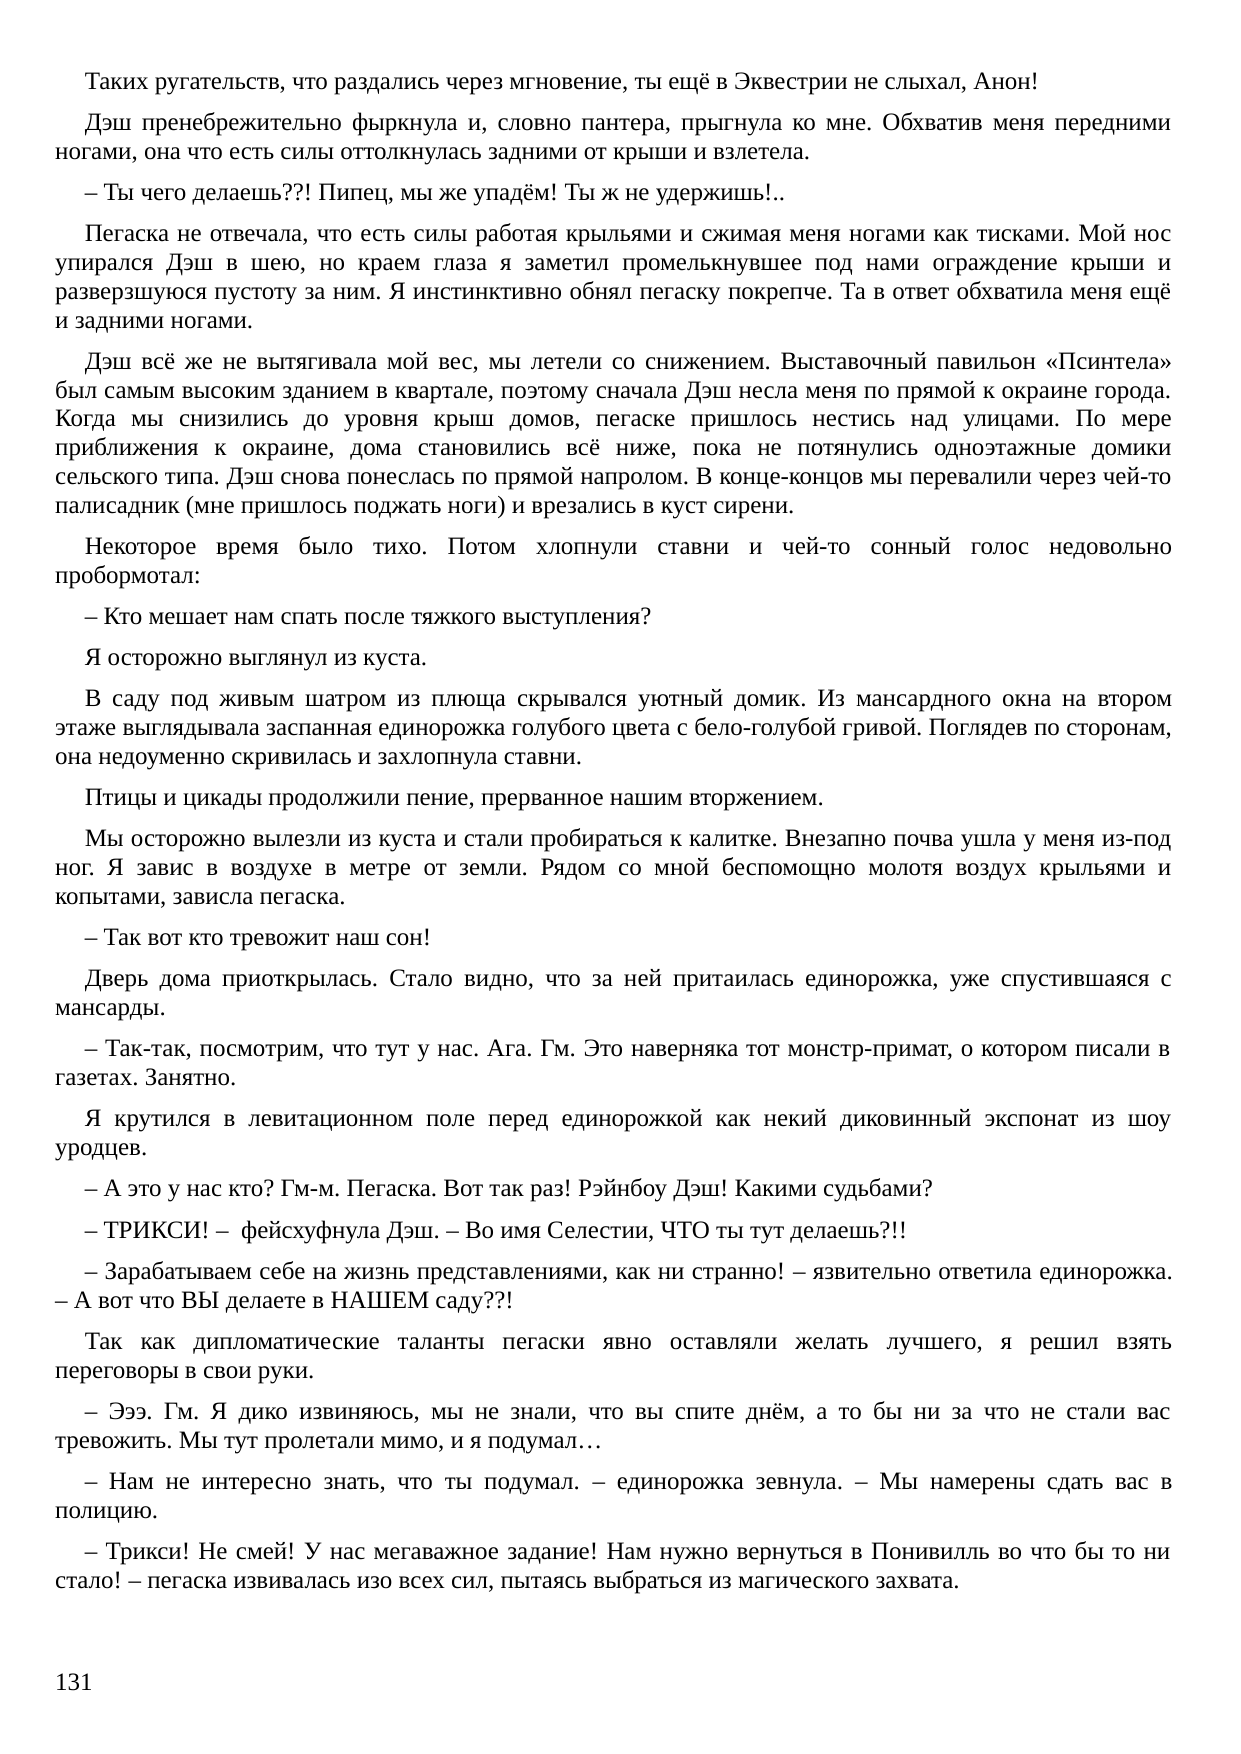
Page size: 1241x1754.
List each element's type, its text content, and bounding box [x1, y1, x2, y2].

text Дэш пренебрежительно фыркнула и, словно пантера, прыгнула ко мне. Обхватив меня передними ногами, она что есть силы оттолкнулась задними от крыши и взлетела. [55, 107, 1173, 165]
text В саду под живым шатром из плюща скрывался уютный домик. Из мансардного окна на втором этаже выглядывала заспанная единорожка голубого цвета с бело-голубой гривой. Поглядев по сторонам, она недоуменно скривилась и захлопнула ставни. [55, 683, 1173, 770]
text – А это у нас кто? Гм-м. Пегаска. Вот так раз! Рэйнбоу Дэш! Какими судьбами? [55, 1173, 1173, 1202]
text Дверь дома приоткрылась. Стало видно, что за ней притаилась единорожка, уже спустившаяся с мансарды. [55, 963, 1173, 1021]
text Мы осторожно вылезли из куста и стали пробираться к калитке. Внезапно почва ушла у меня из-под ног. Я завис в воздухе в метре от земли. Рядом со мной беспомощно молотя воздух крыльями и копытами, зависла пегаска. [55, 823, 1173, 910]
text Птицы и цикады продолжили пение, прерванное нашим вторжением. [55, 782, 1173, 811]
text Я крутился в левитационном поле перед единорожкой как некий диковинный экспонат из шоу уродцев. [55, 1103, 1173, 1161]
text Дэш всё же не вытягивала мой вес, мы летели со снижением. Выставочный павильон «Псинтела» был самым высоким зданием в квартале, поэтому сначала Дэш несла меня по прямой к окраине города. Когда мы снизились до уровня крыш домов, пегаске пришлось нестись над улицами. По мере приближения к окраине, дома становились всё ниже, пока не потянулись одноэтажные домики сельского типа. Дэш снова понеслась по прямой напролом. В конце-концов мы перевалили через чей-то палисадник (мне пришлось поджать ноги) и врезались в куст сирени. [55, 346, 1173, 518]
text Некоторое время было тихо. Потом хлопнули ставни и чей-то сонный голос недовольно пробормотал: [55, 531, 1173, 588]
text – Зарабатываем себе на жизнь представлениями, как ни странно! – язвительно ответила единорожка. – А вот что ВЫ делаете в НАШЕМ саду??! [55, 1256, 1173, 1313]
text Так как дипломатические таланты пегаски явно оставляли желать лучшего, я решил взять переговоры в свои руки. [55, 1326, 1173, 1383]
text – Нам не интересно знать, что ты подумал. – единорожка зевнула. – Мы намерены сдать вас в полицию. [55, 1466, 1173, 1523]
text – Так вот кто тревожит наш сон! [55, 922, 1173, 951]
text – Трикси! Не смей! У нас мегаважное задание! Нам нужно вернуться в Понивилль во что бы то ни стало! – пегаска извивалась изо всех сил, пытаясь выбраться из магического захвата. [55, 1536, 1173, 1593]
text Пегаска не отвечала, что есть силы работая крыльями и сжимая меня ногами как тисками. Мой нос упирался Дэш в шею, но краем глаза я заметил промелькнувшее под нами ограждение крыши и разверзшуюся пустоту за ним. Я инстинктивно обнял пегаску покрепче. Та в ответ обхватила меня ещё и задними ногами. [55, 218, 1173, 333]
text Я осторожно выглянул из куста. [55, 642, 1173, 671]
text – Ты чего делаешь??! Пипец, мы же упадём! Ты ж не удержишь!.. [55, 177, 1173, 206]
text – Так-так, посмотрим, что тут у нас. Ага. Гм. Это наверняка тот монстр-примат, о котором писали в газетах. Занятно. [55, 1033, 1173, 1091]
text – ТРИКСИ! – фейсхуфнула Дэш. – Во имя Селестии, ЧТО ты тут делаешь?!! [55, 1215, 1173, 1243]
text – Кто мешает нам спать после тяжкого выступления? [55, 601, 1173, 630]
text Таких ругательств, что раздались через мгновение, ты ещё в Эквестрии не слыхал, Анон! [55, 66, 1173, 95]
text – Эээ. Гм. Я дико извиняюсь, мы не знали, что вы спите днём, а то бы ни за что не стали вас тревожить. Мы тут пролетали мимо, и я подумал… [55, 1396, 1173, 1453]
